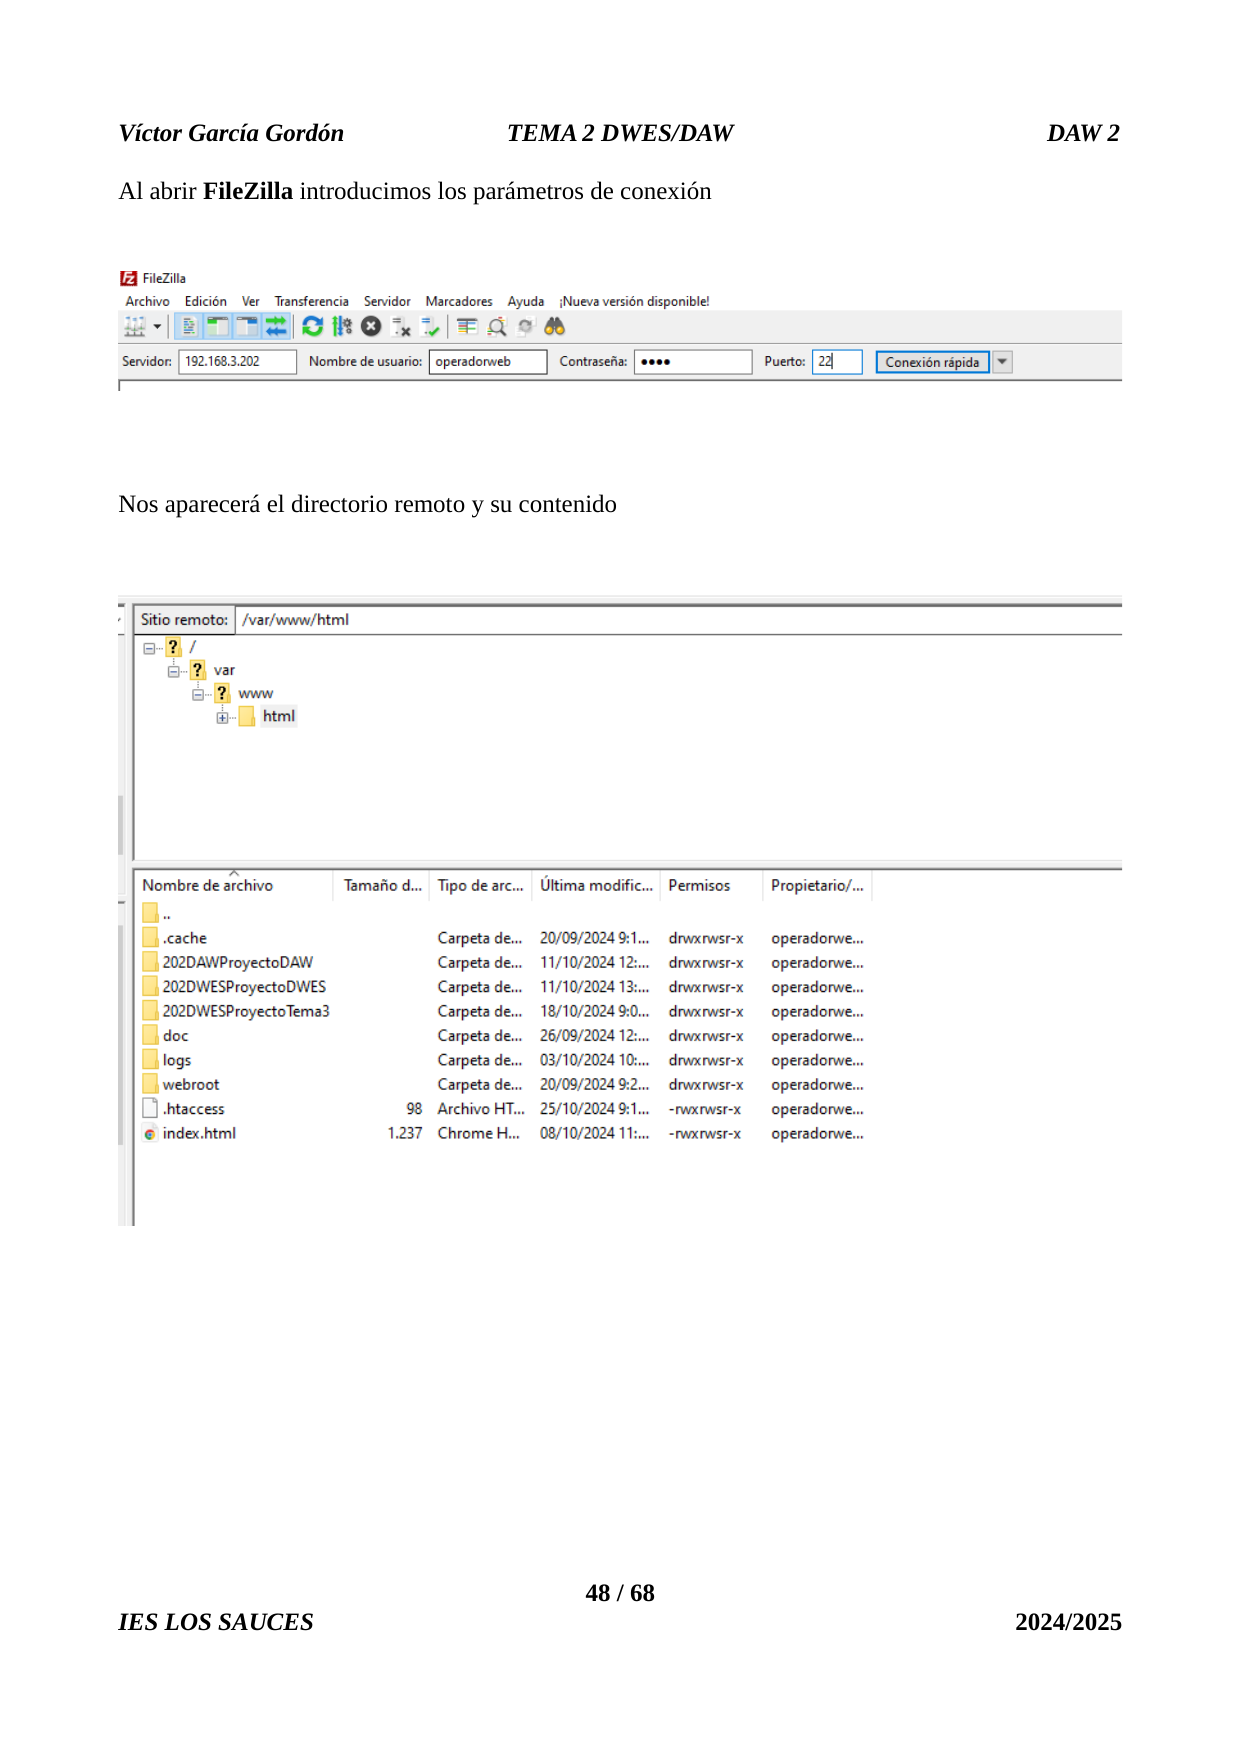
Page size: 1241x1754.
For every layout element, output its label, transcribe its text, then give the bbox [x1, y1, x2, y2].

picture [118, 584, 1123, 1226]
text Nos aparecerá el directorio remoto y su contenido [118, 489, 1122, 518]
picture [118, 271, 1123, 391]
text Al abrir FileZilla introducimos los parámetros de conexión [118, 176, 1122, 205]
